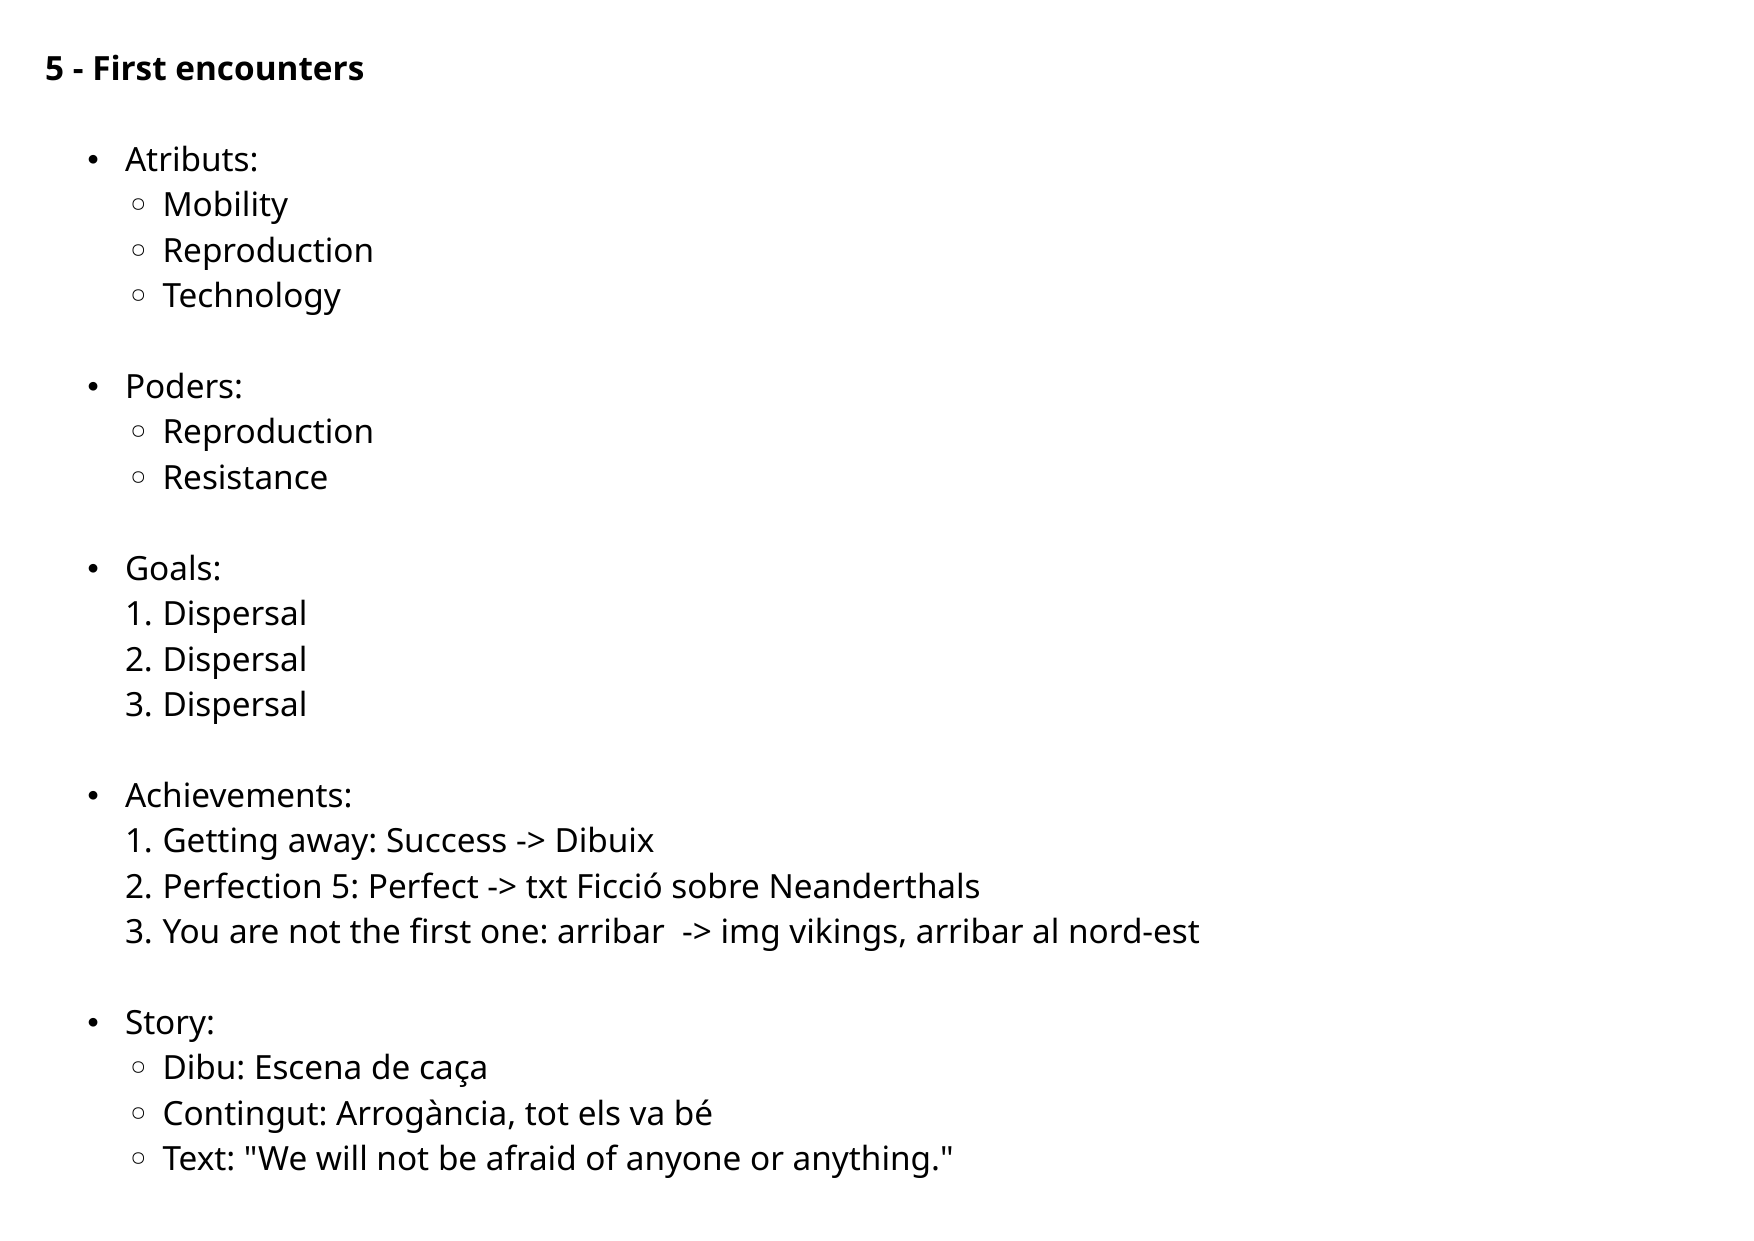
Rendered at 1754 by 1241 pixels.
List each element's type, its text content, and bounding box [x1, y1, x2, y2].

list Text: "We will not be afraid of anyone or anything." [125, 1135, 1709, 1180]
list Reproduction [125, 408, 1709, 454]
list Perfection 5: Perfect -> txt Ficció sobre Neanderthals [125, 862, 1709, 908]
list Resistance [125, 454, 1709, 499]
list Dispersal [125, 681, 1709, 726]
list Goals: [87, 544, 1709, 590]
list Reproduction [125, 227, 1709, 272]
list Getting away: Success -> Dibuix [125, 817, 1709, 862]
list Dibu: Escena de caça [125, 1044, 1709, 1089]
list Story: [87, 999, 1709, 1044]
list Dispersal [125, 590, 1709, 635]
list You are not the first one: arribar -> img vikings, arribar al nord-est [125, 908, 1709, 953]
list Dispersal [125, 635, 1709, 681]
list Technology [125, 272, 1709, 317]
list Contingut: Arrogància, tot els va bé [125, 1089, 1709, 1135]
list Achievements: [87, 772, 1709, 817]
list Mobility [125, 181, 1709, 227]
text 5 - First encounters [45, 45, 1709, 90]
list Atributs: [87, 136, 1709, 181]
list Poders: [87, 363, 1709, 408]
